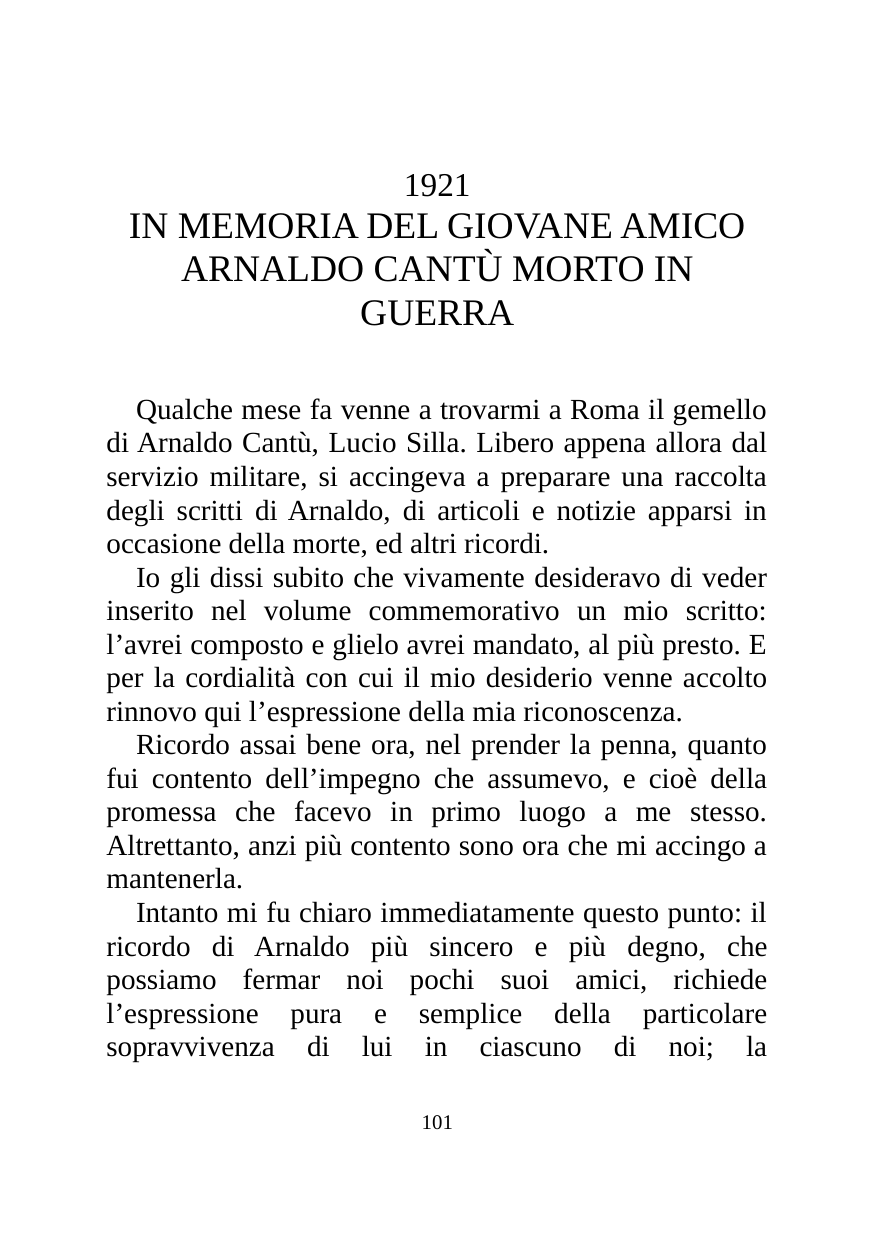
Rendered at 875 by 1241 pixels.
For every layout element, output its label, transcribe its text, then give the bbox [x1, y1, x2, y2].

subtitle 1921 IN MEMORIA DEL GIOVANE AMICO ARNALDO CANTÙ MORTO IN GUERRA [106, 165, 768, 333]
text Intanto mi fu chiaro immediatamente questo punto: il ricordo di Arnaldo più sincero e più degno, che possiamo fermar noi pochi suoi amici, richiede l’espressione pura e semplice della particolare sopravvivenza di lui in ciascuno di noi; la [106, 895, 768, 1063]
text Qualche mese fa venne a trovarmi a Roma il gemello di Arnaldo Cantù, Lucio Silla. Libero appena allora dal servizio militare, si accingeva a preparare una raccolta degli scritti di Arnaldo, di articoli e notizie apparsi in occasione della morte, ed altri ricordi. [106, 392, 768, 560]
text Ricordo assai bene ora, nel prender la penna, quanto fui contento dell’impegno che assumevo, e cioè della promessa che facevo in primo luogo a me stesso. Altrettanto, anzi più contento sono ora che mi accingo a mantenerla. [106, 727, 768, 895]
text Io gli dissi subito che vivamente desideravo di veder inserito nel volume commemorativo un mio scritto: l’avrei composto e glielo avrei mandato, al più presto. E per la cordialità con cui il mio desiderio venne accolto rinnovo qui l’espressione della mia riconoscenza. [106, 560, 768, 727]
